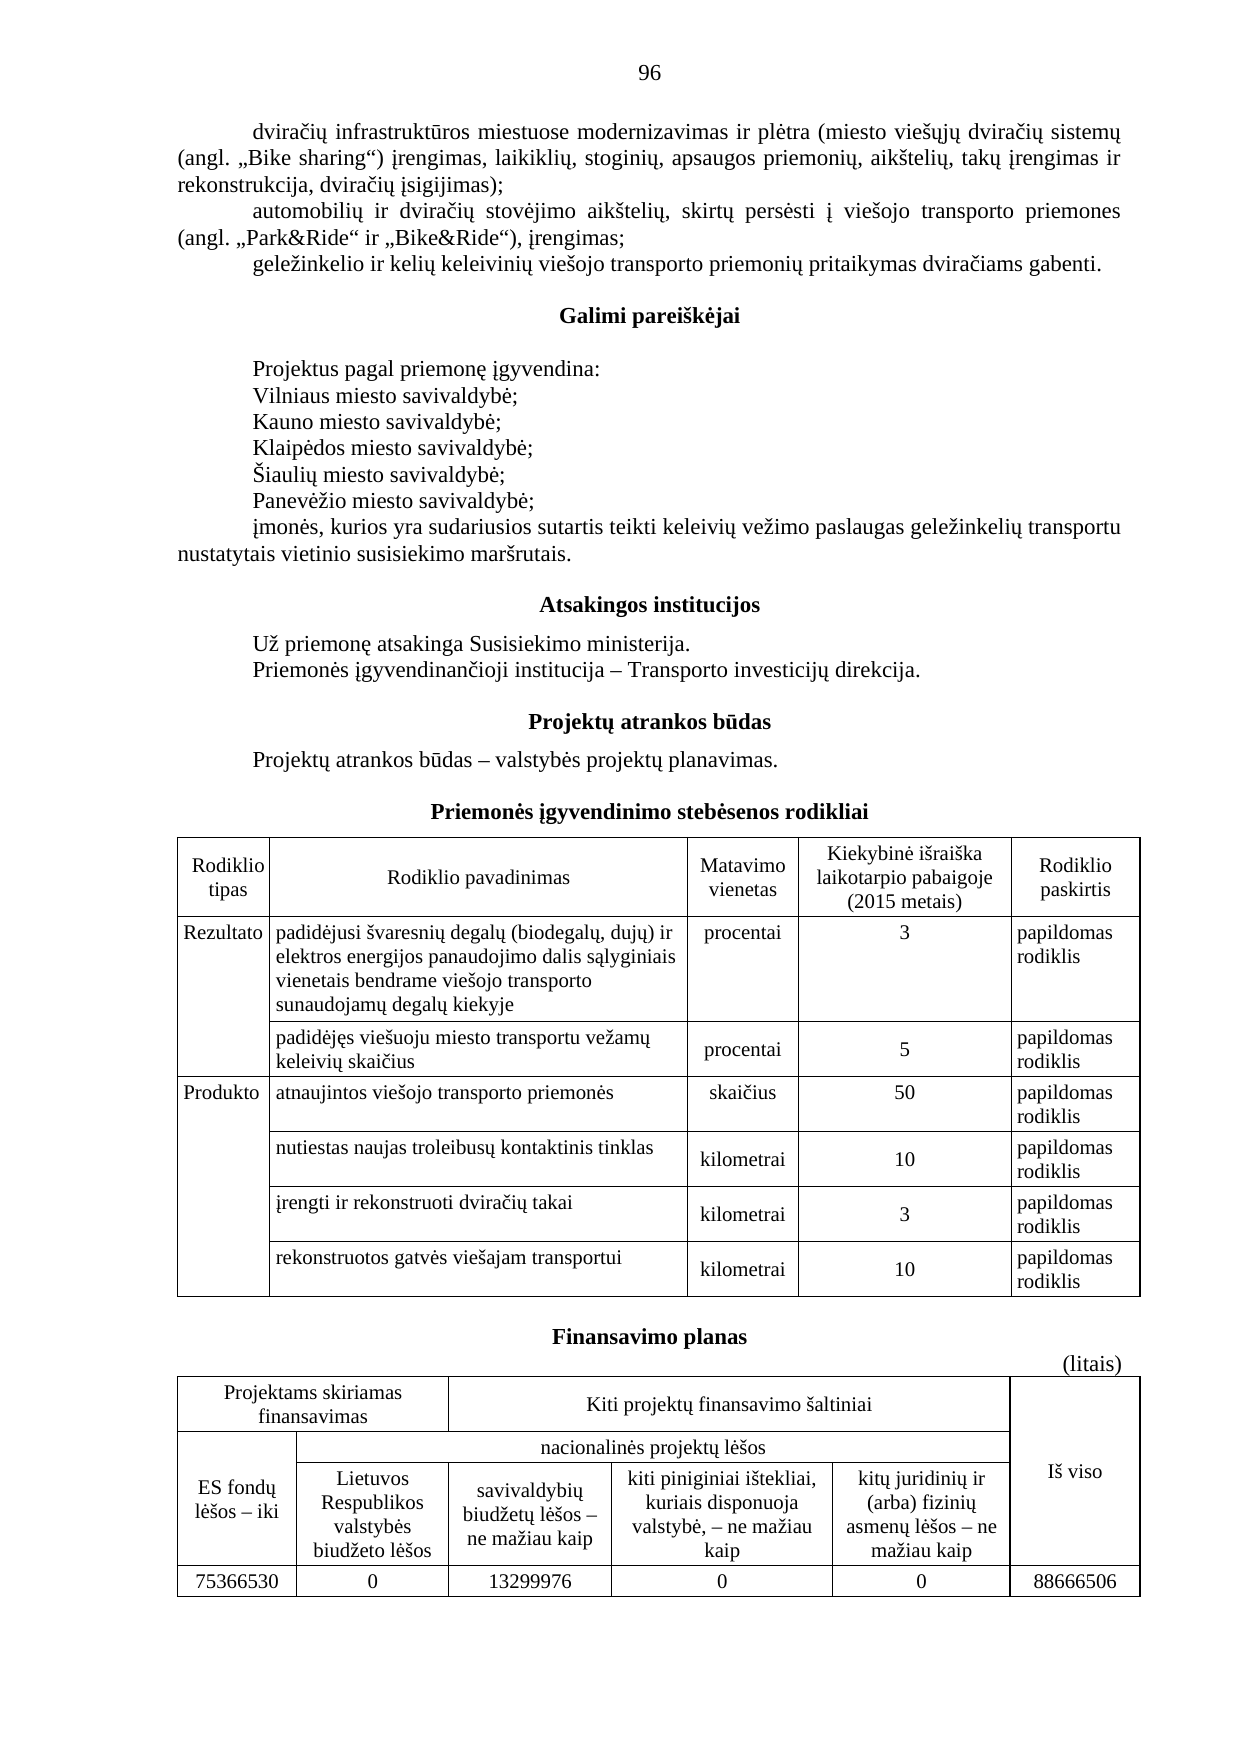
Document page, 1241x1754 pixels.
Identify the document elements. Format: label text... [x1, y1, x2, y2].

text įmonės, kurios yra sudariusios sutartis teikti keleivių vežimo paslaugas geležinkelių transportu nustatytais vietinio susisiekimo maršrutais. [177, 513, 1122, 566]
table_cell procentai [688, 1022, 798, 1076]
text automobilių ir dviračių stovėjimo aikštelių, skirtų persėsti į viešojo transporto priemones (angl. „Park&Ride“ ir „Bike&Ride“), įrengimas; [177, 197, 1122, 250]
table_cell kitų juridinių ir (arba) fizinių asmenų lėšos – ne mažiau kaip [833, 1463, 1009, 1565]
table_header Matavimo vienetas [688, 838, 798, 916]
table_cell skaičius [688, 1077, 798, 1131]
table_cell 88666506 [1011, 1566, 1139, 1596]
table_header Rodiklio pavadinimas [270, 838, 687, 916]
table_cell 13299976 [449, 1566, 611, 1596]
text Priemonės įgyvendinimo stebėsenos rodikliai [177, 798, 1122, 824]
table_cell 0 [612, 1566, 832, 1596]
table_cell kiti piniginiai ištekliai, kuriais disponuoja valstybė, – ne mažiau kaip [612, 1463, 832, 1565]
table_cell papildomas rodiklis [1012, 1187, 1139, 1241]
text Šiaulių miesto savivaldybė; [177, 461, 1122, 487]
table_cell 0 [297, 1566, 448, 1596]
text (litais) [177, 1350, 1122, 1376]
table_header Iš viso [1011, 1377, 1139, 1565]
text Panevėžio miesto savivaldybė; [177, 487, 1122, 513]
table_header Projektams skiriamas finansavimas [178, 1377, 448, 1431]
table_cell atnaujintos viešojo transporto priemonės [270, 1077, 687, 1131]
table_cell Rezultato [178, 917, 269, 1076]
table_cell įrengti ir rekonstruoti dviračių takai [270, 1187, 687, 1241]
table_cell papildomas rodiklis [1012, 1077, 1139, 1131]
text Projektų atrankos būdas [177, 708, 1122, 734]
text Kauno miesto savivaldybė; [177, 408, 1122, 434]
table_cell rekonstruotos gatvės viešajam transportui [270, 1242, 687, 1296]
text dviračių infrastruktūros miestuose modernizavimas ir plėtra (miesto viešųjų dviračių sistemų (angl. „Bike sharing“) įrengimas, laikiklių, stoginių, apsaugos priemonių, aikštelių, takų įrengimas ir rekonstrukcija, dviračių įsigijimas); [177, 118, 1122, 197]
table_cell kilometrai [688, 1187, 798, 1241]
table_cell ES fondų lėšos – iki [178, 1432, 296, 1565]
table_cell 0 [833, 1566, 1009, 1596]
table_header Kiti projektų finansavimo šaltiniai [449, 1377, 1009, 1431]
table_cell nutiestas naujas troleibusų kontaktinis tinklas [270, 1132, 687, 1186]
table_header Kiekybinė išraiška laikotarpio pabaigoje (2015 metais) [799, 838, 1011, 916]
table_cell 3 [799, 917, 1011, 1021]
table_cell 5 [799, 1022, 1011, 1076]
text Vilniaus miesto savivaldybė; [177, 382, 1122, 408]
text geležinkelio ir kelių keleivinių viešojo transporto priemonių pritaikymas dviračiams gabenti. [177, 250, 1122, 276]
table_cell savivaldybių biudžetų lėšos – ne mažiau kaip [449, 1463, 611, 1565]
text Finansavimo planas [177, 1323, 1122, 1350]
table_header Rodiklio paskirtis [1012, 838, 1139, 916]
table_cell procentai [688, 917, 798, 1021]
table_cell nacionalinės projektų lėšos [297, 1432, 1009, 1462]
table_cell padidėjusi švaresnių degalų (biodegalų, dujų) ir elektros energijos panaudojimo dalis sąlyginiais vienetais bendrame viešojo transporto sunaudojamų degalų kiekyje [270, 917, 687, 1021]
table_cell padidėjęs viešuoju miesto transportu vežamų keleivių skaičius [270, 1022, 687, 1076]
table_cell papildomas rodiklis [1012, 1132, 1139, 1186]
table_cell kilometrai [688, 1242, 798, 1296]
table_cell 10 [799, 1132, 1011, 1186]
text Klaipėdos miesto savivaldybė; [177, 434, 1122, 461]
table_cell papildomas rodiklis [1012, 1022, 1139, 1076]
text Priemonės įgyvendinančioji institucija – Transporto investicijų direkcija. [177, 656, 1122, 683]
table_cell Produkto [178, 1077, 269, 1296]
text Projektų atrankos būdas – valstybės projektų planavimas. [177, 747, 1122, 773]
text Galimi pareiškėjai [177, 303, 1122, 329]
table_cell Lietuvos Respublikos valstybės biudžeto lėšos [297, 1463, 448, 1565]
table_cell papildomas rodiklis [1012, 917, 1139, 1021]
text Atsakingos institucijos [177, 591, 1122, 617]
table_cell 50 [799, 1077, 1011, 1131]
text Už priemonę atsakinga Susisiekimo ministerija. [177, 630, 1122, 656]
table_cell 75366530 [178, 1566, 296, 1596]
table_cell papildomas rodiklis [1012, 1242, 1139, 1296]
table_cell kilometrai [688, 1132, 798, 1186]
table_header Rodiklio tipas [178, 838, 269, 916]
table_cell 3 [799, 1187, 1011, 1241]
table_cell 10 [799, 1242, 1011, 1296]
text Projektus pagal priemonę įgyvendina: [177, 355, 1122, 382]
